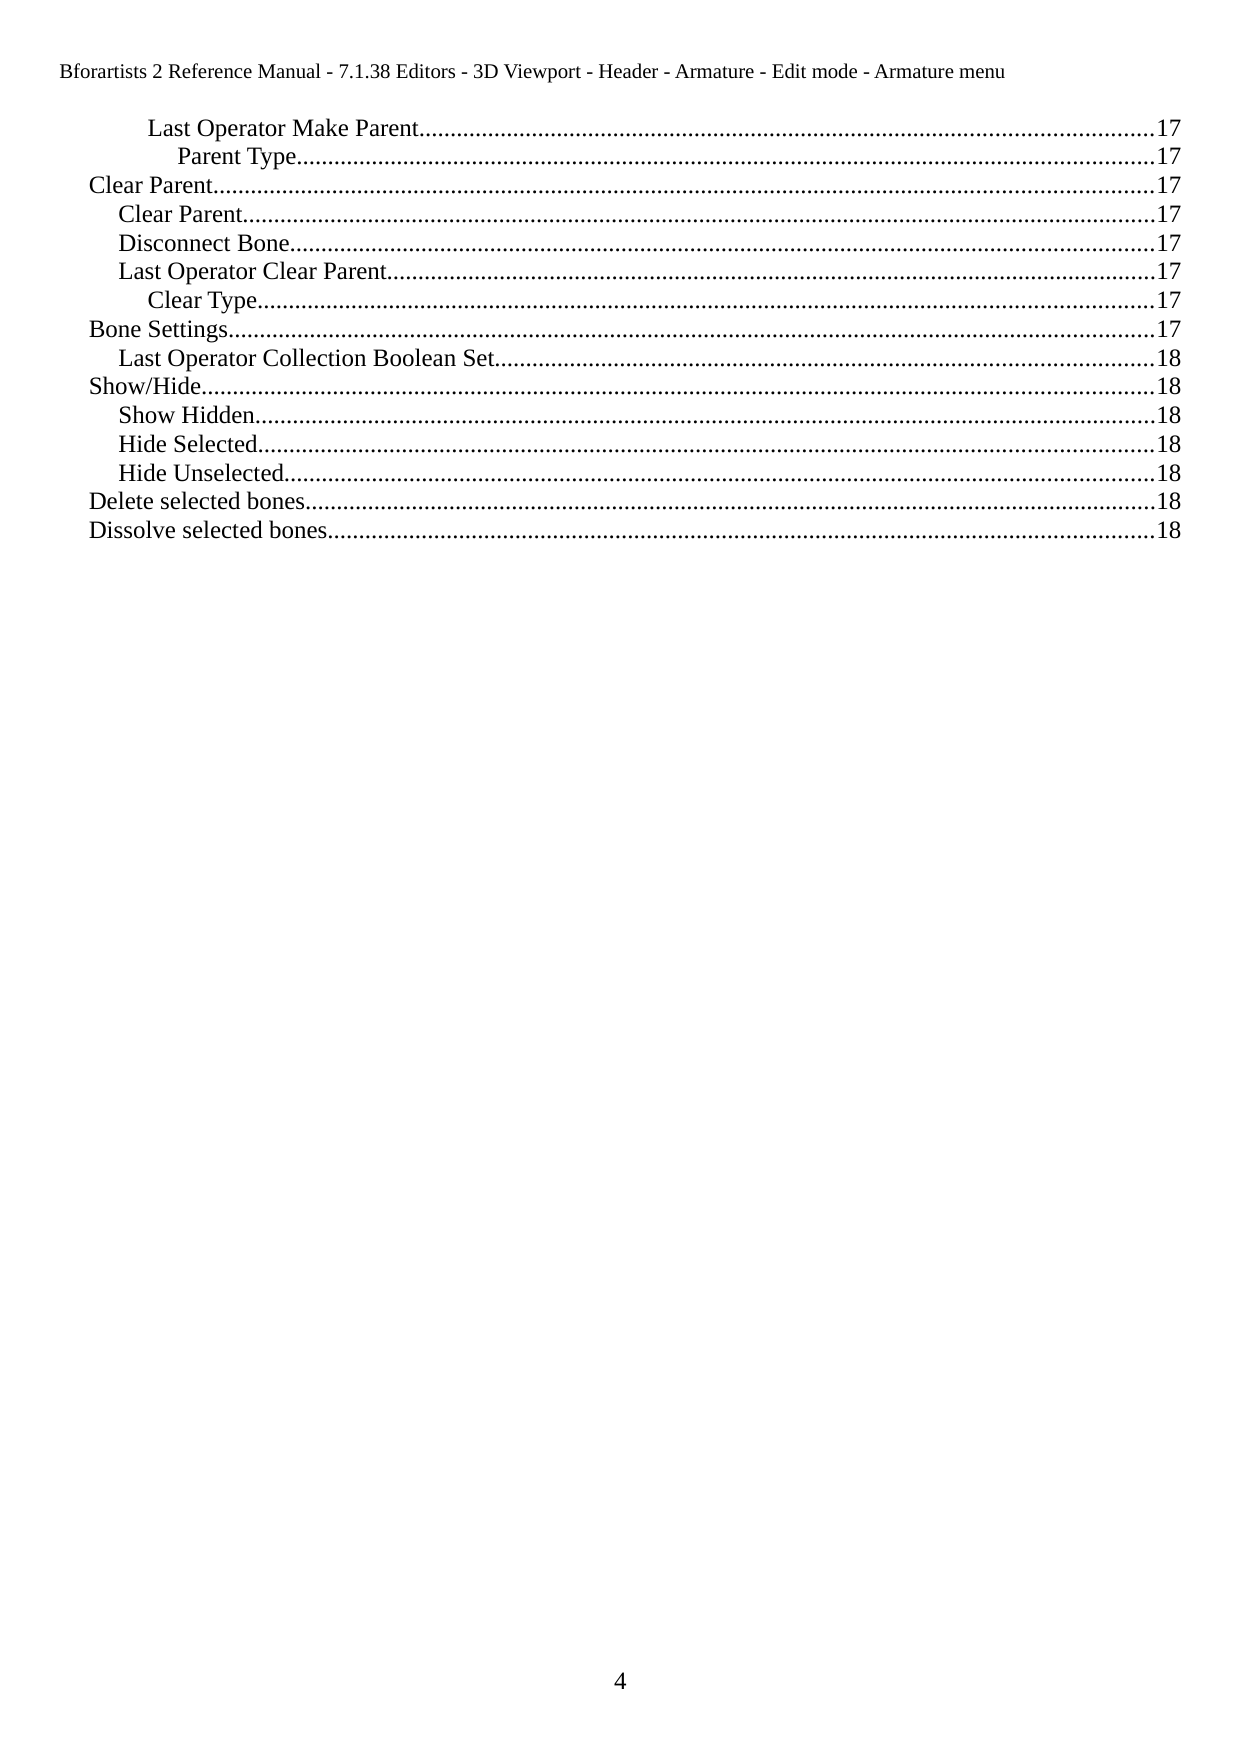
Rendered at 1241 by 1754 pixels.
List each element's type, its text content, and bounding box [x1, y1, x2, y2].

text Delete selected bones 18 [88, 486, 1181, 515]
text Bone Settings 17 [88, 314, 1181, 343]
text Hide Selected 18 [118, 429, 1181, 458]
text Clear Parent 17 [88, 170, 1181, 199]
text Last Operator Clear Parent 17 [118, 256, 1181, 285]
text Show Hidden 18 [118, 400, 1181, 429]
text Show/Hide 18 [88, 371, 1181, 400]
text Dissolve selected bones 18 [88, 515, 1181, 544]
text Last Operator Collection Boolean Set 18 [118, 343, 1181, 371]
text Clear Parent 17 [118, 199, 1181, 228]
text Parent Type 17 [177, 141, 1181, 170]
text Hide Unselected 18 [118, 458, 1181, 486]
text Last Operator Make Parent 17 [147, 113, 1181, 141]
text Clear Type 17 [147, 285, 1181, 314]
text Disconnect Bone 17 [118, 228, 1181, 256]
